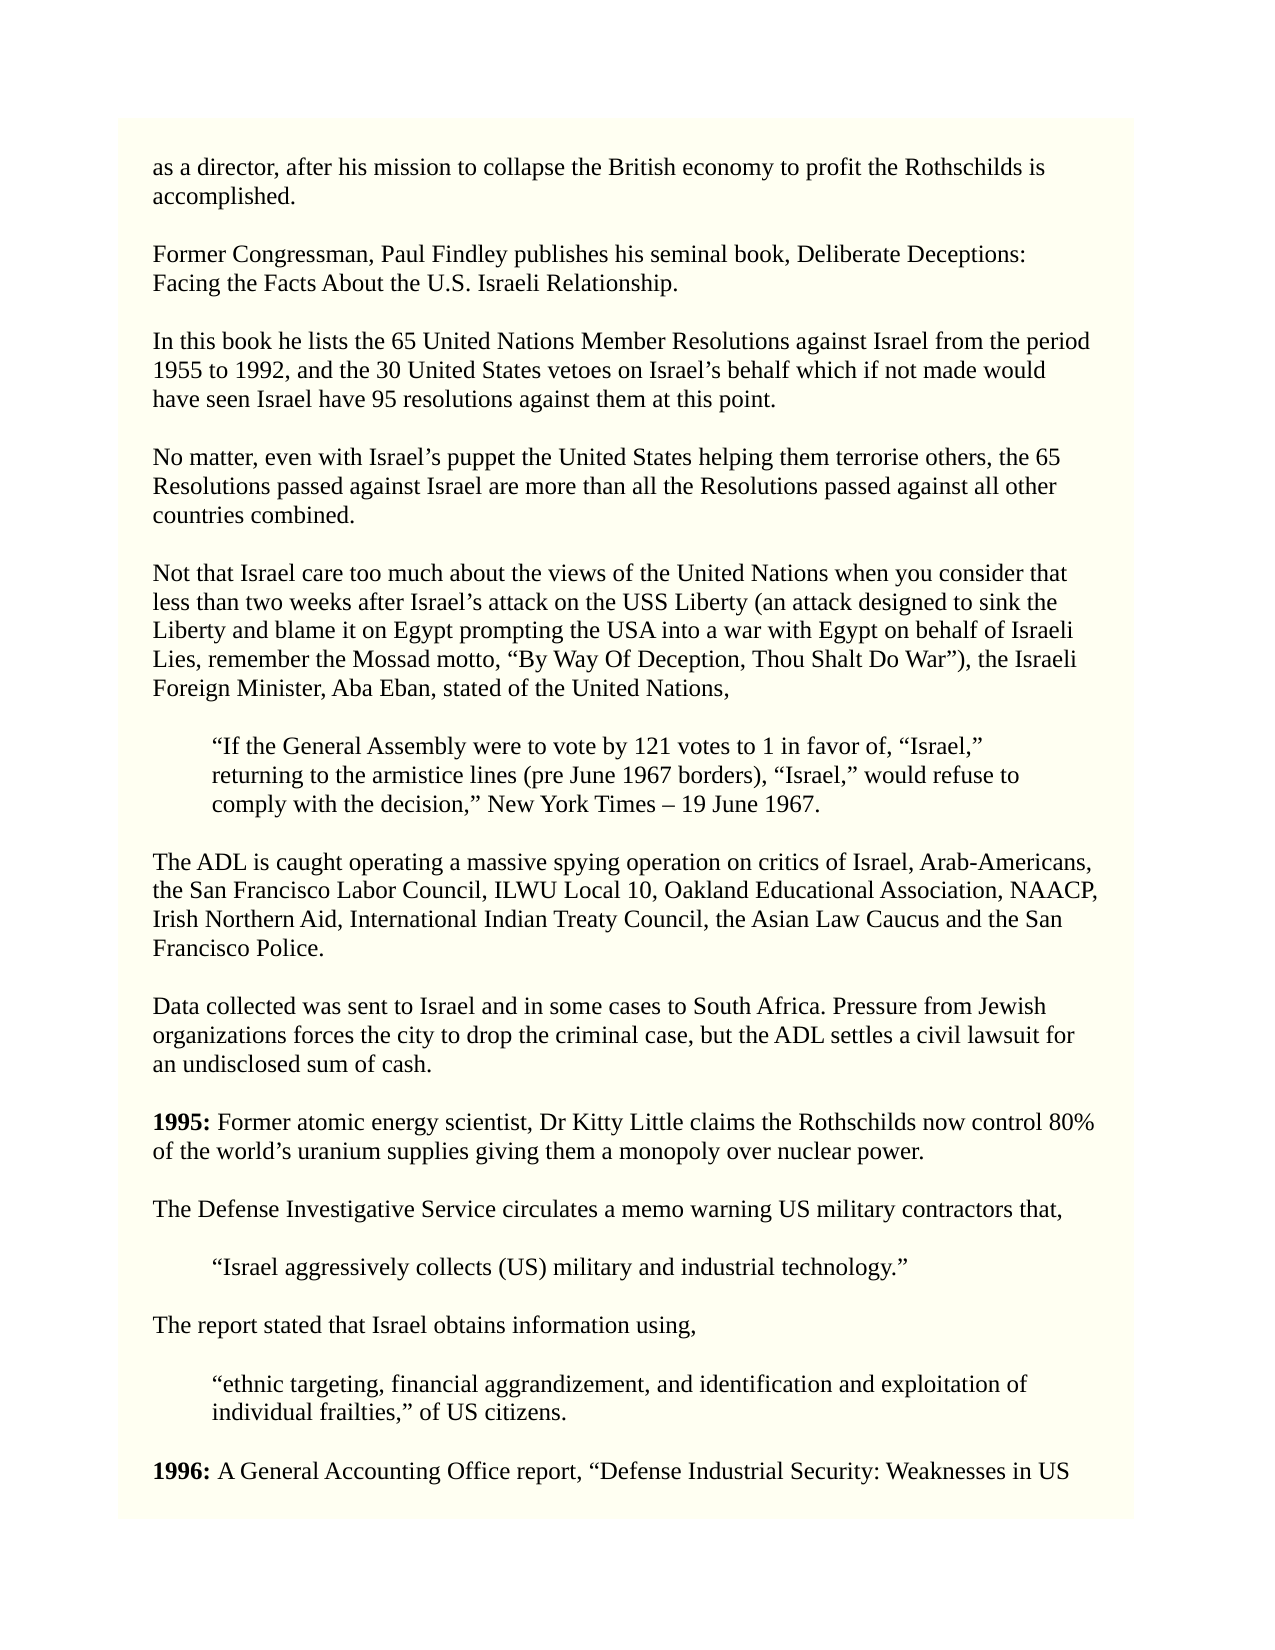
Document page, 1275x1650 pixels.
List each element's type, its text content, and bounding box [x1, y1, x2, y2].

table_header as a director, after his mission to collapse the British economy to profit the Rothschilds is accomplished. Former Congressman, Paul Findley publishes his seminal book, Deliberate Deceptions: Facing the Facts About the U.S. Israeli Relationship. In this book he lists the 65 United Nations Member Resolutions against Israel from the period 1955 to 1992, and the 30 United States vetoes on Israel’s behalf which if not made would have seen Israel have 95 resolutions against them at this point. No matter, even with Israel’s puppet the United States helping them terrorise others, the 65 Resolutions passed against Israel are more than all the Resolutions passed against all other countries combined. Not that Israel care too much about the views of the United Nations when you consider that less than two weeks after Israel’s attack on the USS Liberty (an attack designed to sink the Liberty and blame it on Egypt prompting the USA into a war with Egypt on behalf of Israeli Lies, remember the Mossad motto, “By Way Of Deception, Thou Shalt Do War”), the Israeli Foreign Minister, Aba Eban, stated of the United Nations, “If the General Assembly were to vote by 121 votes to 1 in favor of, “Israel,” returning to the armistice lines (pre June 1967 borders), “Israel,” would refuse to comply with the decision,” New York Times – 19 June 1967. The ADL is caught operating a massive spying operation on critics of Israel, Arab-Americans, the San Francisco Labor Council, ILWU Local 10, Oakland Educational Association, NAACP, Irish Northern Aid, International Indian Treaty Council, the Asian Law Caucus and the San Francisco Police. Data collected was sent to Israel and in some cases to South Africa. Pressure from Jewish organizations forces the city to drop the criminal case, but the ADL settles a civil lawsuit for an undisclosed sum of cash. 1995: Former atomic energy scientist, Dr Kitty Little claims the Rothschilds now control 80% of the world’s uranium supplies giving them a monopoly over nuclear power. The Defense Investigative Service circulates a memo warning US military contractors that, “Israel aggressively collects (US) military and industrial technology.” The report stated that Israel obtains information using, “ethnic targeting, financial aggrandizement, and identification and exploitation of individual frailties,” of US citizens. 1996: A General Accounting Office report, “Defense Industrial Security: Weaknesses in US [118, 118, 1134, 1519]
